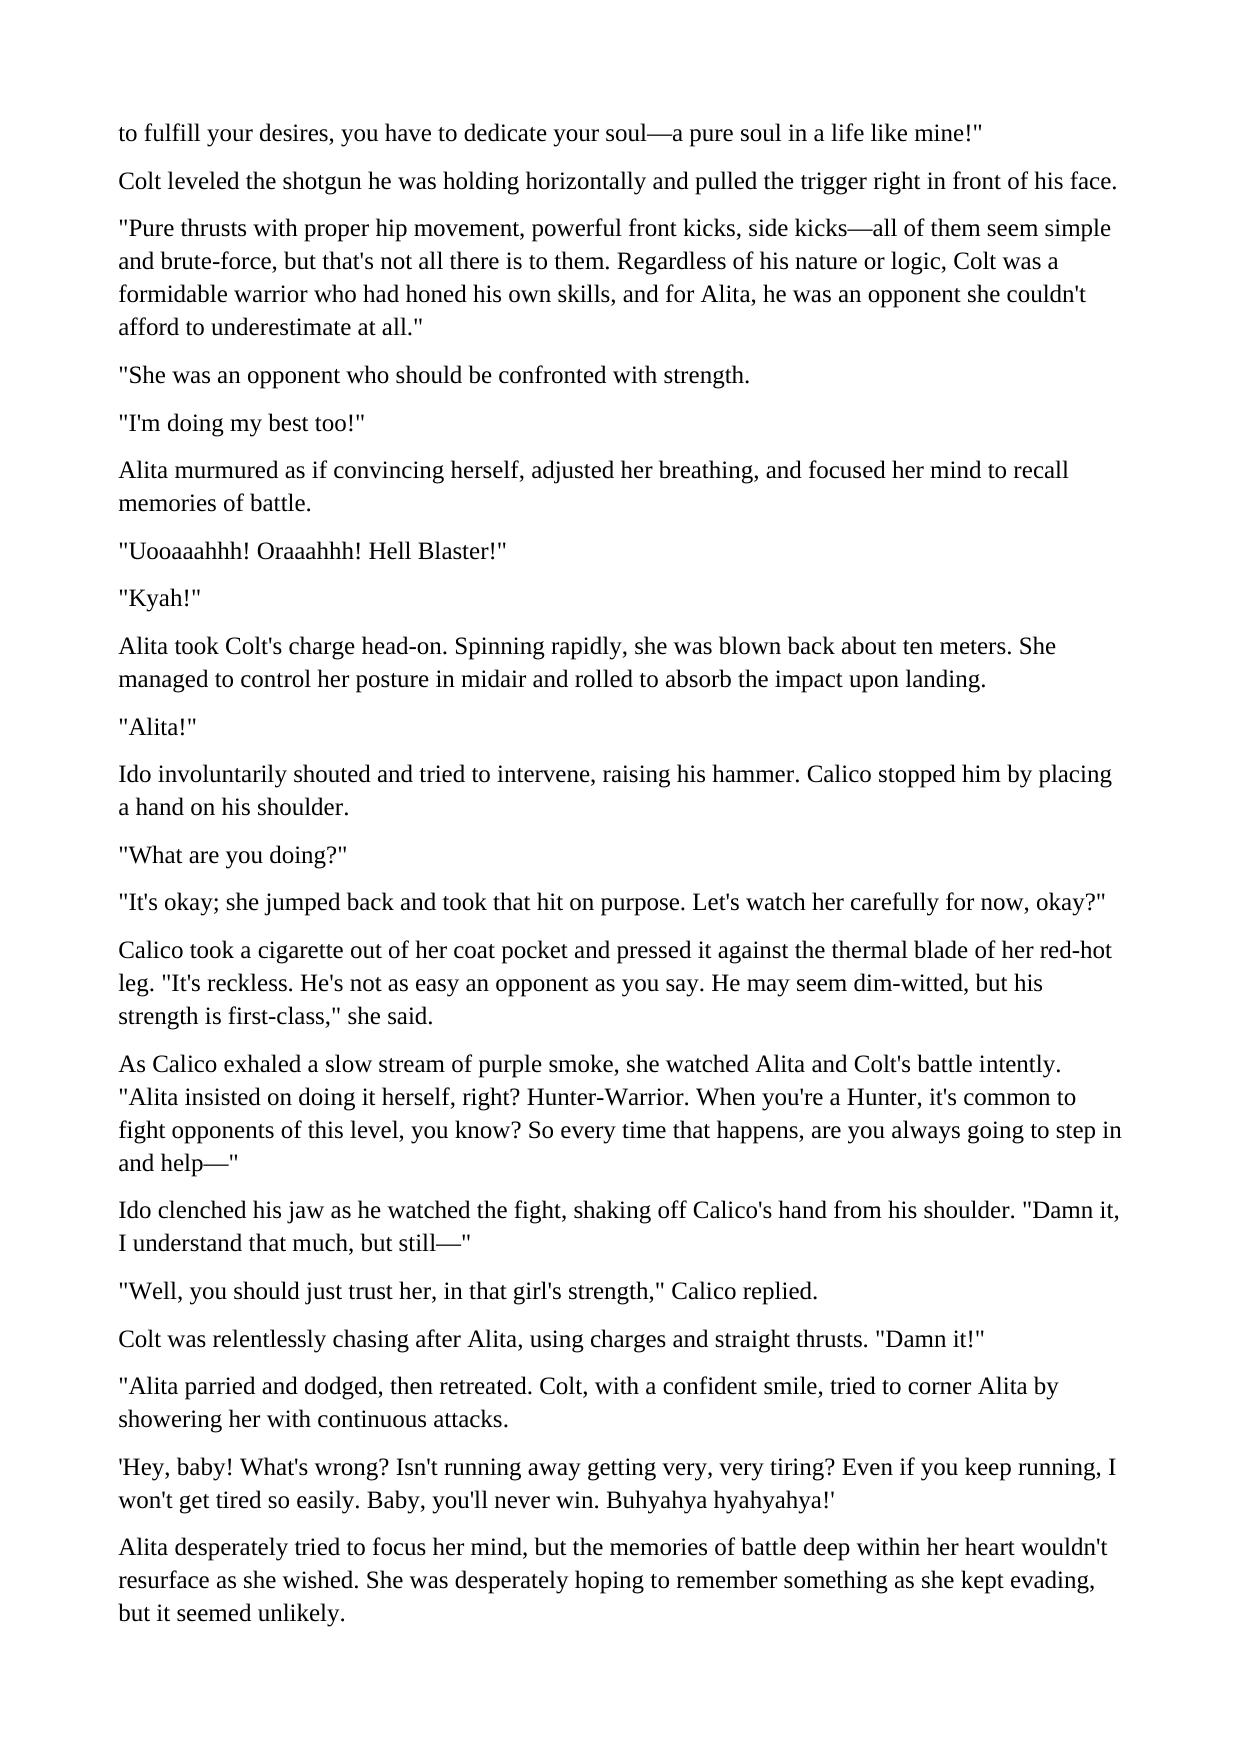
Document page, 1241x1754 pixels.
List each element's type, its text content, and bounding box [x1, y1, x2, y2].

text "I'm doing my best too!" [118, 408, 1122, 436]
text "She was an opponent who should be confronted with strength. [118, 360, 1122, 389]
text "Kyah!" [118, 583, 1122, 612]
text Alita murmured as if convincing herself, adjusted her breathing, and focused her mind to recall memories of battle. [118, 455, 1122, 517]
text As Calico exhaled a slow stream of purple smoke, she watched Alita and Colt's battle intently. "Alita insisted on doing it herself, right? Hunter-Warrior. When you're a Hunter, it's common to fight opponents of this level, you know? So every time that happens, are you always going to step in and help—" [118, 1049, 1122, 1177]
text "Pure thrusts with proper hip movement, powerful front kicks, side kicks—all of them seem simple and brute-force, but that's not all there is to them. Regardless of his nature or logic, Colt was a formidable warrior who had honed his own skills, and for Alita, he was an opponent she couldn't afford to underestimate at all." [118, 213, 1122, 341]
text "Alita!" [118, 712, 1122, 740]
text "Uooaaahhh! Oraaahhh! Hell Blaster!" [118, 536, 1122, 564]
text Calico took a cigarette out of her coat pocket and pressed it against the thermal blade of her red-hot leg. "It's reckless. He's not as easy an opponent as you say. He may seem dim-witted, but his strength is first-class," she said. [118, 935, 1122, 1030]
text Ido clenched his jaw as he watched the fight, shaking off Calico's hand from his shoulder. "Damn it, I understand that much, but still—" [118, 1195, 1122, 1257]
text Alita desperately tried to focus her mind, but the memories of battle deep within her heart wouldn't resurface as she wished. She was desperately hoping to remember something as she kept evading, but it seemed unlikely. [118, 1532, 1122, 1627]
text Ido involuntarily shouted and tried to intervene, raising his hammer. Calico stopped him by placing a hand on his shoulder. [118, 759, 1122, 821]
text "Alita parried and dodged, then retreated. Colt, with a confident smile, tried to corner Alita by showering her with continuous attacks. [118, 1371, 1122, 1433]
text 'Hey, baby! What's wrong? Isn't running away getting very, very tiring? Even if you keep running, I won't get tired so easily. Baby, you'll never win. Buhyahya hyahyahya!' [118, 1452, 1122, 1514]
text Colt was relentlessly chasing after Alita, using charges and straight thrusts. "Damn it!" [118, 1324, 1122, 1352]
text Colt leveled the shotgun he was holding horizontally and pulled the trigger right in front of his face. [118, 166, 1122, 194]
text Alita took Colt's charge head-on. Spinning rapidly, she was blown back about ten meters. She managed to control her posture in midair and rolled to absorb the impact upon landing. [118, 631, 1122, 693]
text "What are you doing?" [118, 840, 1122, 869]
text "Well, you should just trust her, in that girl's strength," Calico replied. [118, 1276, 1122, 1305]
text "It's okay; she jumped back and took that hit on purpose. Let's watch her carefully for now, okay?" [118, 887, 1122, 916]
text to fulfill your desires, you have to dedicate your soul—a pure soul in a life like mine!" [118, 118, 1122, 147]
